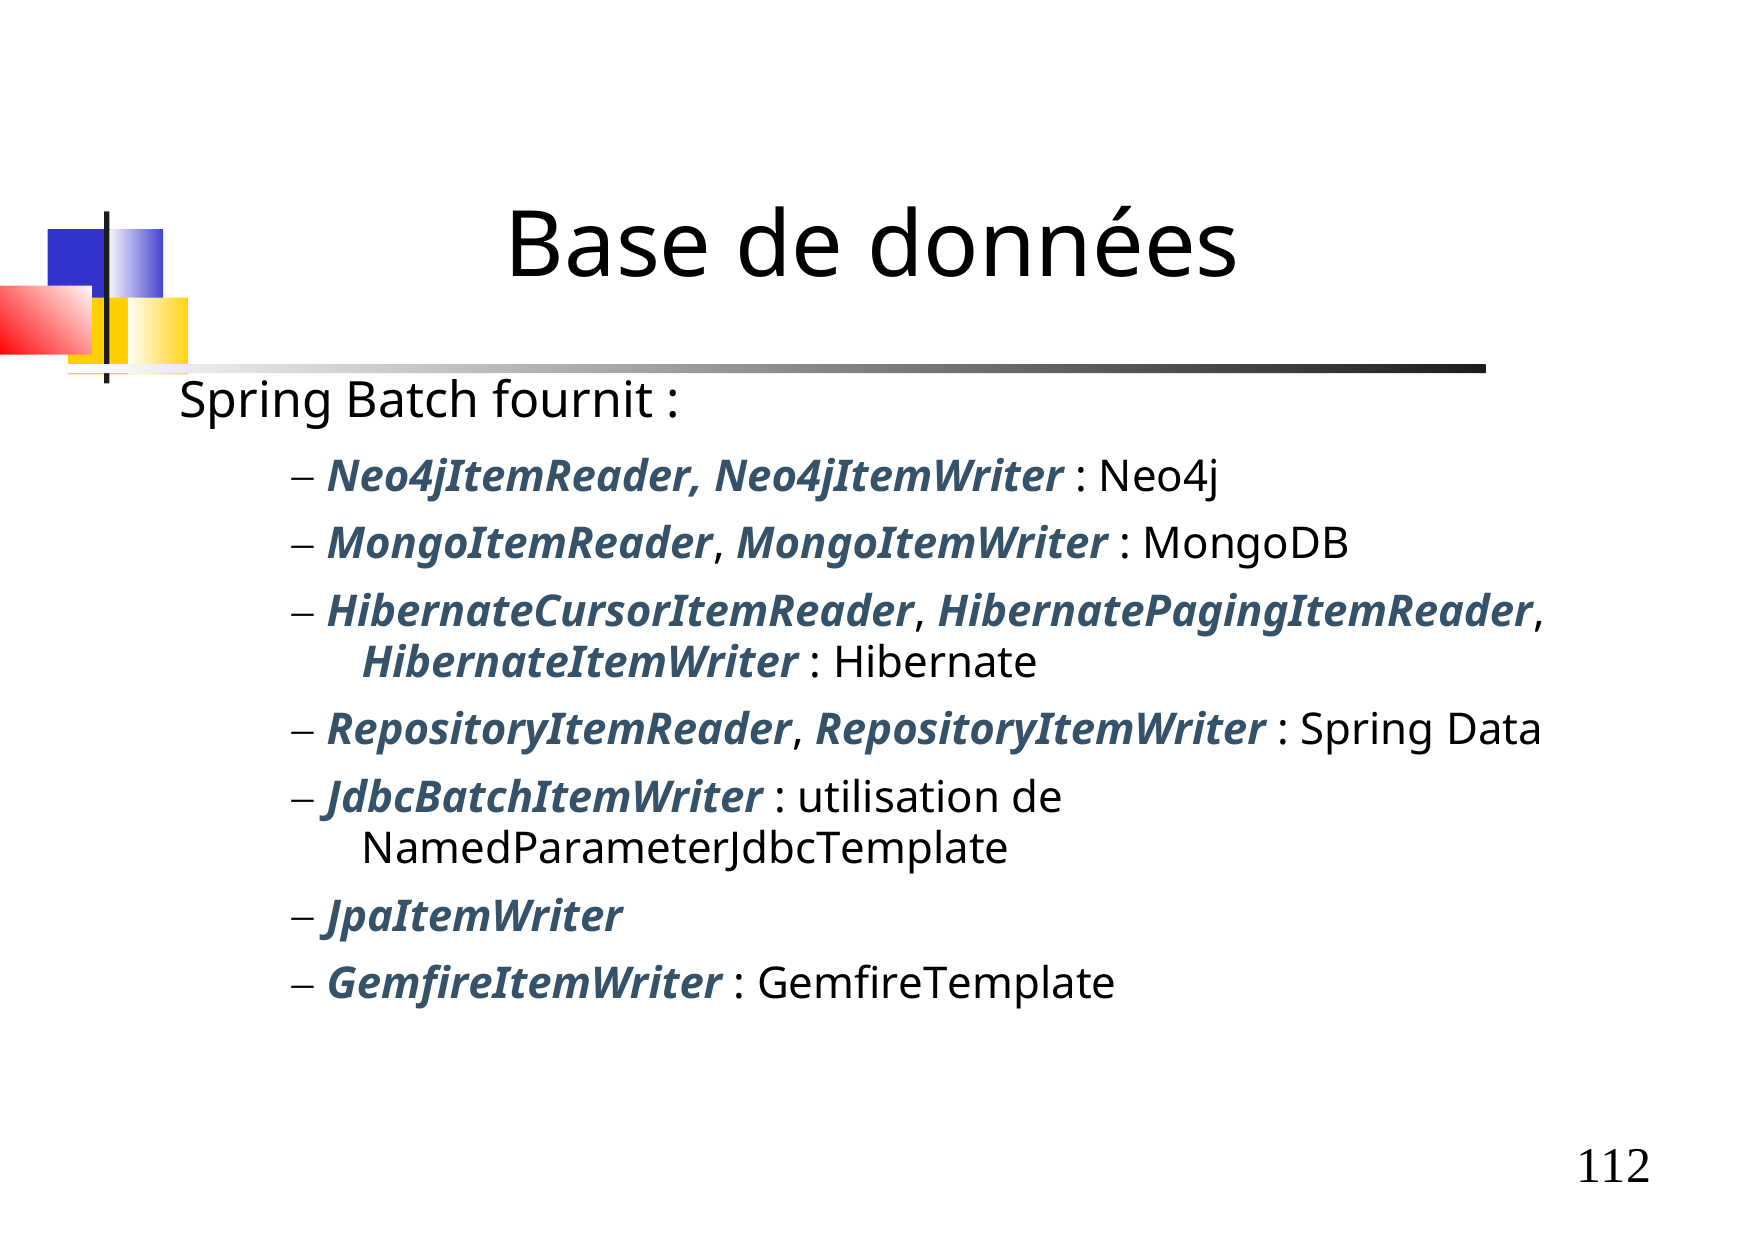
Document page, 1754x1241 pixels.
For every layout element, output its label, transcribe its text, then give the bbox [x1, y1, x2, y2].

list Spring Batch fournit : Neo4jItemReader, Neo4jItemWriter : Neo4j MongoItemReader, MongoItemWriter : MongoDB HibernateCursorItemReader, HibernatePagingItemReader, HibernateItemWriter : Hibernate RepositoryItemReader, RepositoryItemWriter : Spring Data JdbcBatchItemWriter : utilisation de NamedParameterJdbcTemplate JpaItemWriter GemfireItemWriter : GemfireTemplate [179, 371, 1567, 1091]
title Base de données [179, 139, 1567, 351]
